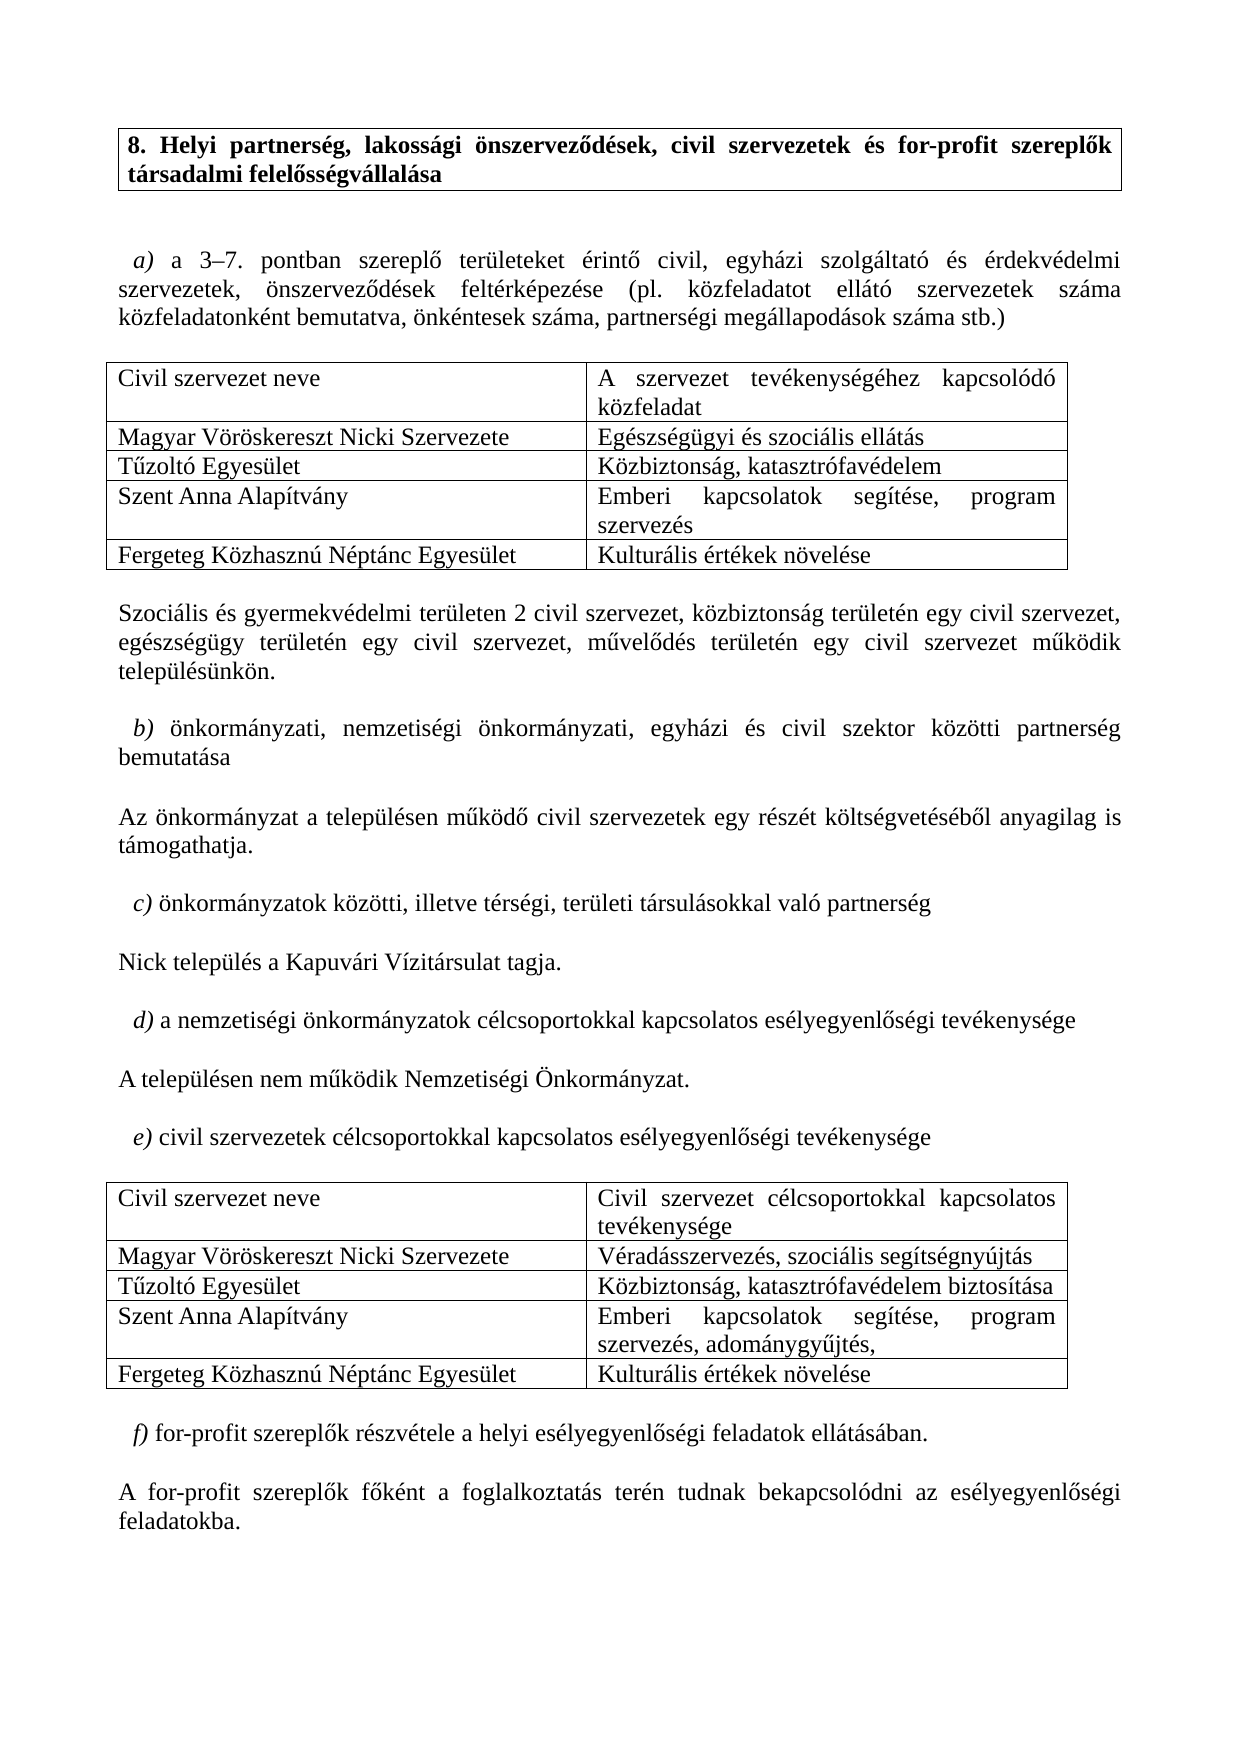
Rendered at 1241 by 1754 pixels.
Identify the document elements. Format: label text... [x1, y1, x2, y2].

table_cell Véradásszervezés, szociális segítségnyújtás [587, 1241, 1067, 1270]
text d) a nemzetiségi önkormányzatok célcsoportokkal kapcsolatos esélyegyenlőségi tevékenysége [118, 1005, 1122, 1034]
text Nick település a Kapuvári Vízitársulat tagja. [118, 947, 1122, 976]
table_cell Közbiztonság, katasztrófavédelem [587, 451, 1067, 480]
text f) for-profit szereplők részvétele a helyi esélyegyenlőségi feladatok ellátásában. [118, 1418, 1122, 1447]
text A for-profit szereplők főként a foglalkoztatás terén tudnak bekapcsolódni az esélyegyenlőségi feladatokba. [118, 1477, 1122, 1535]
table_header Civil szervezet neve [107, 363, 586, 421]
table_cell Egészségügyi és szociális ellátás [587, 422, 1067, 450]
text c) önkormányzatok közötti, illetve térségi, területi társulásokkal való partnerség [118, 888, 1122, 917]
text Az önkormányzat a településen működő civil szervezetek egy részét költségvetéséből anyagilag is támogathatja. [118, 802, 1122, 859]
text b) önkormányzati, nemzetiségi önkormányzati, egyházi és civil szektor közötti partnerség bemutatása [118, 713, 1122, 771]
table_cell Magyar Vöröskereszt Nicki Szervezete [107, 1241, 586, 1270]
table_cell Emberi kapcsolatok segítése, program szervezés, adománygyűjtés, [587, 1301, 1067, 1358]
table_cell Magyar Vöröskereszt Nicki Szervezete [107, 422, 586, 450]
table_cell Fergeteg Közhasznú Néptánc Egyesület [107, 540, 586, 568]
table_cell Kulturális értékek növelése [587, 1359, 1067, 1388]
text e) civil szervezetek célcsoportokkal kapcsolatos esélyegyenlőségi tevékenysége [118, 1122, 1122, 1151]
table_header Civil szervezet célcsoportokkal kapcsolatos tevékenysége [587, 1183, 1067, 1240]
table_cell Tűzoltó Egyesület [107, 451, 586, 480]
table_cell Kulturális értékek növelése [587, 540, 1067, 568]
table_cell Tűzoltó Egyesület [107, 1271, 586, 1300]
table_cell Szent Anna Alapítvány [107, 1301, 586, 1358]
text A településen nem működik Nemzetiségi Önkormányzat. [118, 1064, 1122, 1093]
text 8. Helyi partnerség, lakossági önszerveződések, civil szervezetek és for-profit szereplők társadalmi felelősségvállalása [119, 129, 1121, 190]
table_cell Fergeteg Közhasznú Néptánc Egyesület [107, 1359, 586, 1388]
table_cell Szent Anna Alapítvány [107, 481, 586, 539]
table_header A szervezet tevékenységéhez kapcsolódó közfeladat [587, 363, 1067, 421]
table_header Civil szervezet neve [107, 1183, 586, 1240]
table_cell Emberi kapcsolatok segítése, program szervezés [587, 481, 1067, 539]
table_cell Közbiztonság, katasztrófavédelem biztosítása [587, 1271, 1067, 1300]
text Szociális és gyermekvédelmi területen 2 civil szervezet, közbiztonság területén egy civil szervezet, egészségügy területén egy civil szervezet, művelődés területén egy civil szervezet működik településünkön. [118, 598, 1122, 684]
text a) a 3–7. pontban szereplő területeket érintő civil, egyházi szolgáltató és érdekvédelmi szervezetek, önszerveződések feltérképezése (pl. közfeladatot ellátó szervezetek száma közfeladatonként bemutatva, önkéntesek száma, partnerségi megállapodások száma stb.) [118, 245, 1122, 331]
